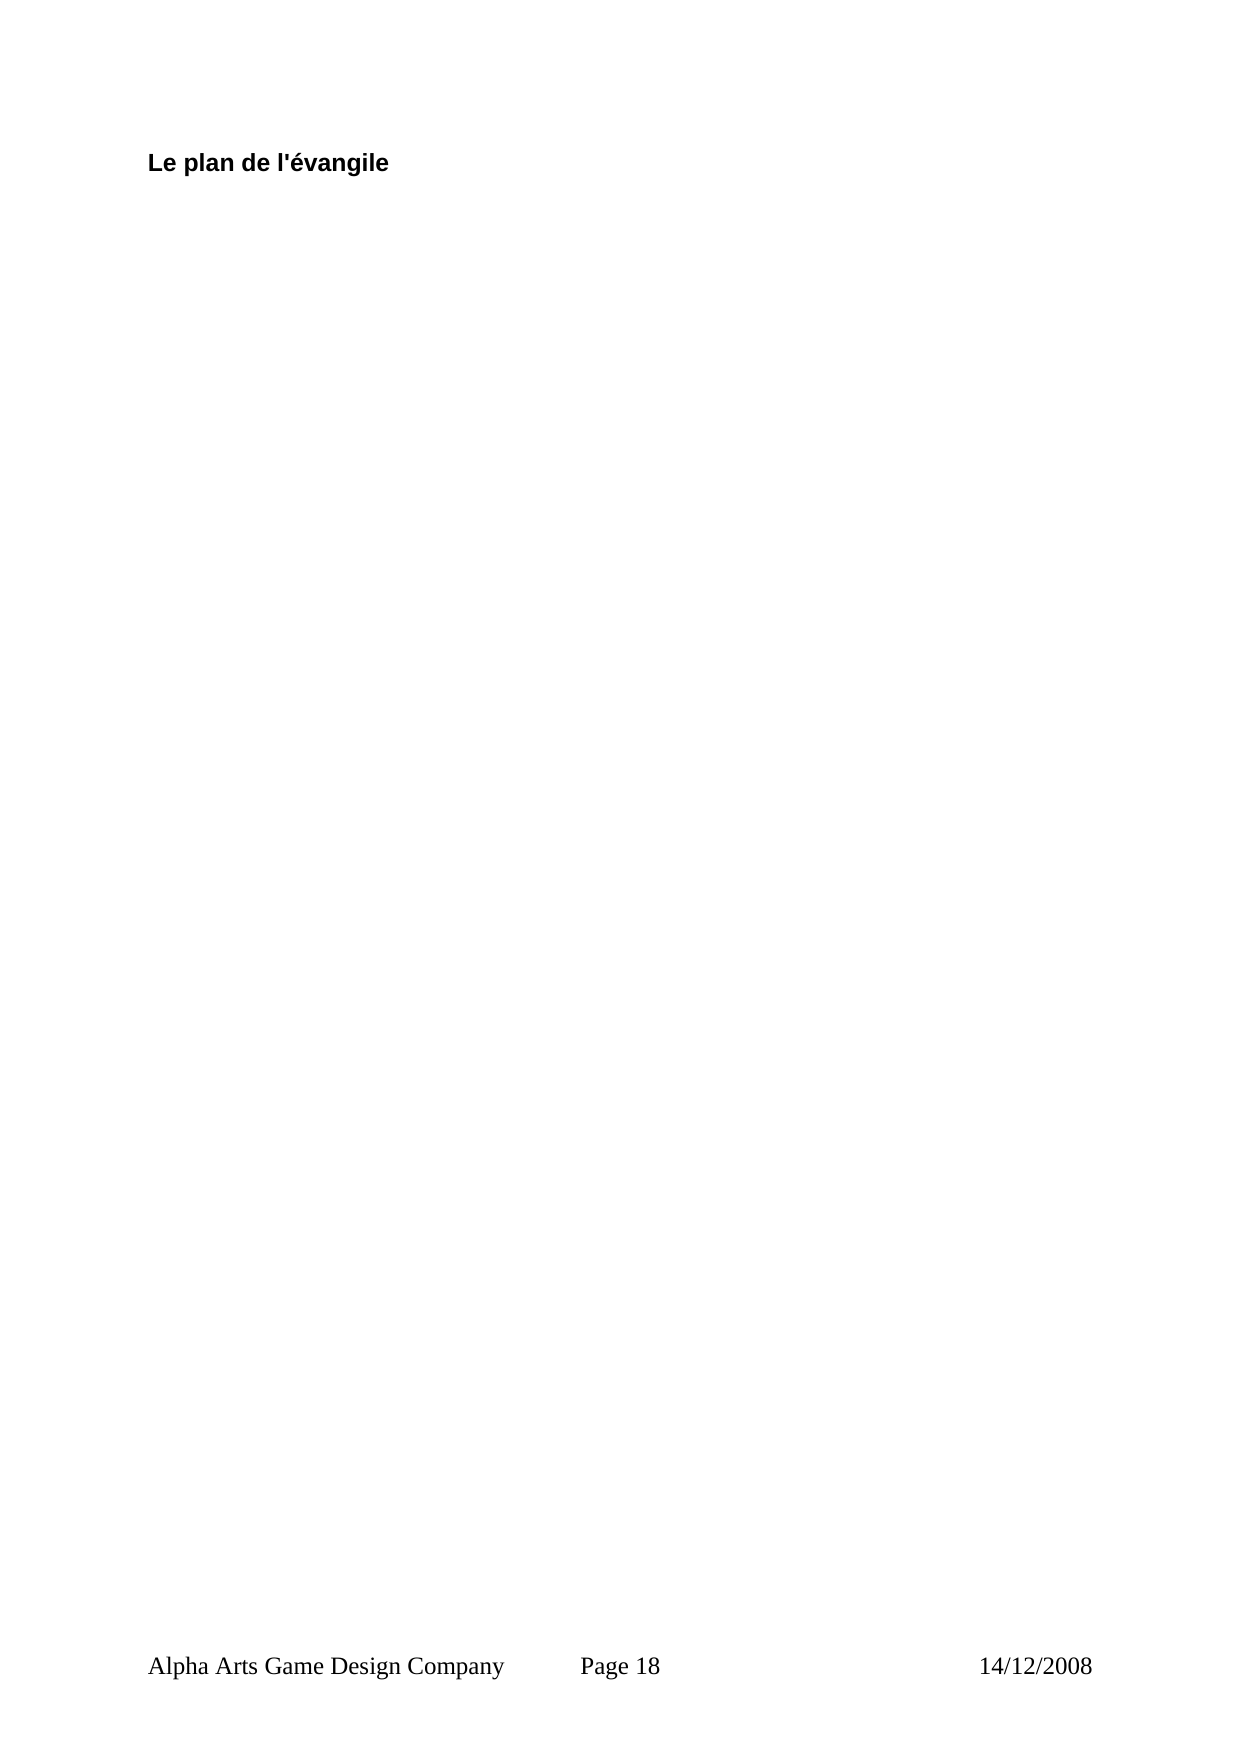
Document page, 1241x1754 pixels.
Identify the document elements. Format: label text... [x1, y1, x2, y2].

subtitle Le plan de l'évangile [148, 148, 1092, 176]
